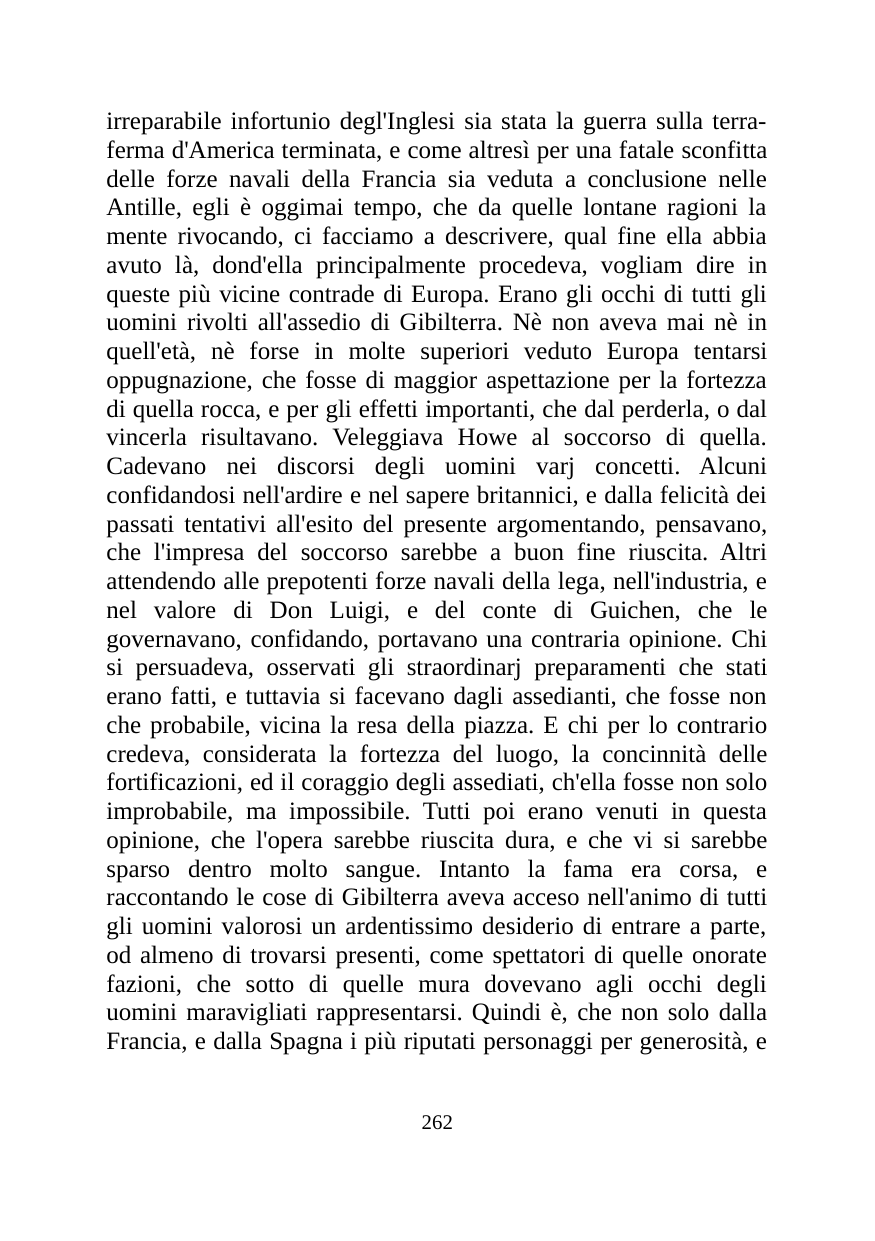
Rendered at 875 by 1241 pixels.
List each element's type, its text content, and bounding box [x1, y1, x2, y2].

text irreparabile infortunio degl'Inglesi sia stata la guerra sulla terra-ferma d'America terminata, e come altresì per una fatale sconfitta delle forze navali della Francia sia veduta a conclusione nelle Antille, egli è oggimai tempo, che da quelle lontane ragioni la mente rivocando, ci facciamo a descrivere, qual fine ella abbia avuto là, dond'ella principalmente procedeva, vogliam dire in queste più vicine contrade di Europa. Erano gli occhi di tutti gli uomini rivolti all'assedio di Gibilterra. Nè non aveva mai nè in quell'età, nè forse in molte superiori veduto Europa tentarsi oppugnazione, che fosse di maggior aspettazione per la fortezza di quella rocca, e per gli effetti importanti, che dal perderla, o dal vincerla risultavano. Veleggiava Howe al soccorso di quella. Cadevano nei discorsi degli uomini varj concetti. Alcuni confidandosi nell'ardire e nel sapere britannici, e dalla felicità dei passati tentativi all'esito del presente argomentando, pensavano, che l'impresa del soccorso sarebbe a buon fine riuscita. Altri attendendo alle prepotenti forze navali della lega, nell'industria, e nel valore di Don Luigi, e del conte di Guichen, che le governavano, confidando, portavano una contraria opinione. Chi si persuadeva, osservati gli straordinarj preparamenti che stati erano fatti, e tuttavia si facevano dagli assedianti, che fosse non che probabile, vicina la resa della piazza. E chi per lo contrario credeva, considerata la fortezza del luogo, la concinnità delle fortificazioni, ed il coraggio degli assediati, ch'ella fosse non solo improbabile, ma impossibile. Tutti poi erano venuti in questa opinione, che l'opera sarebbe riuscita dura, e che vi si sarebbe sparso dentro molto sangue. Intanto la fama era corsa, e raccontando le cose di Gibilterra aveva acceso nell'animo di tutti gli uomini valorosi un ardentissimo desiderio di entrare a parte, od almeno di trovarsi presenti, come spettatori di quelle onorate fazioni, che sotto di quelle mura dovevano agli occhi degli uomini maravigliati rappresentarsi. Quindi è, che non solo dalla Francia, e dalla Spagna i più riputati personaggi per generosità, e [106, 106, 768, 1055]
